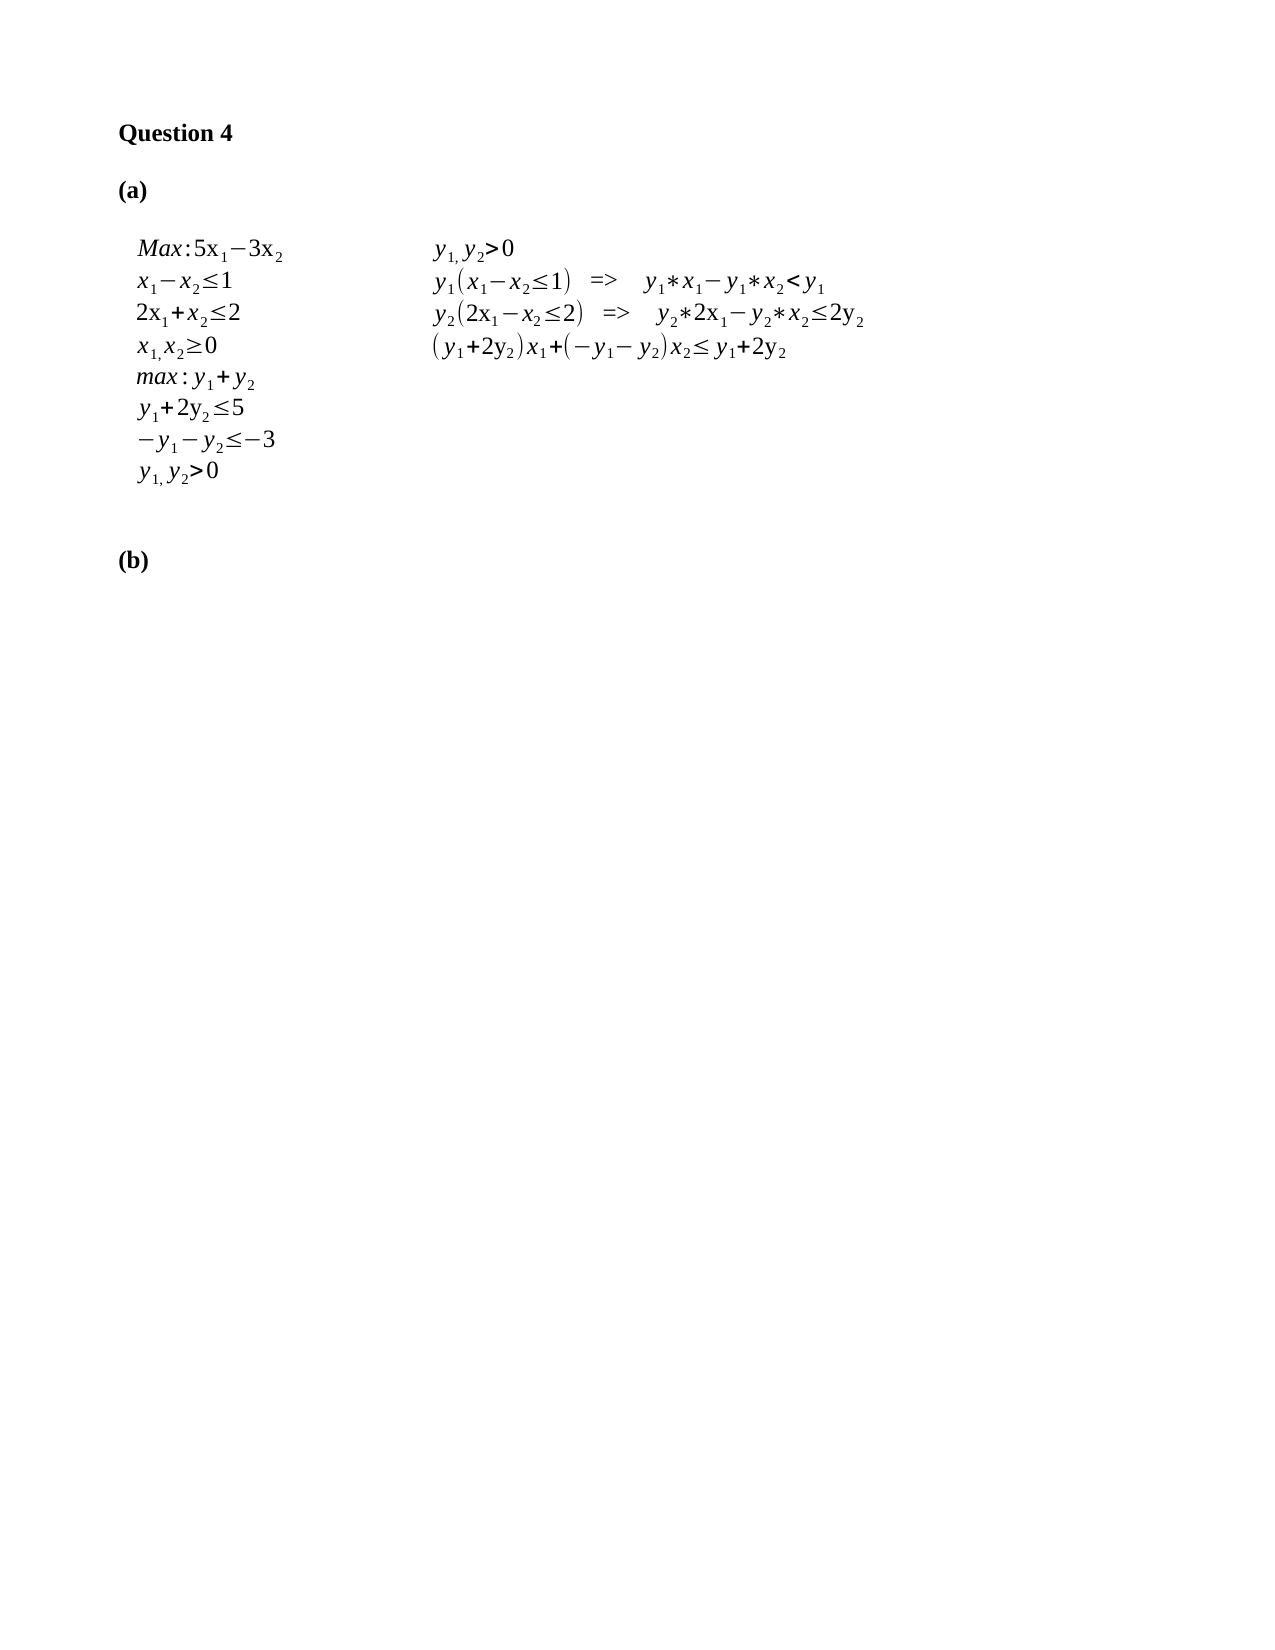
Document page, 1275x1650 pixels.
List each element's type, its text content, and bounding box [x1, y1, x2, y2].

text (b) [118, 546, 1157, 574]
text Question 4 [118, 118, 1157, 147]
text (a) [118, 176, 1157, 204]
text => [118, 266, 1157, 298]
text => [118, 298, 1157, 330]
